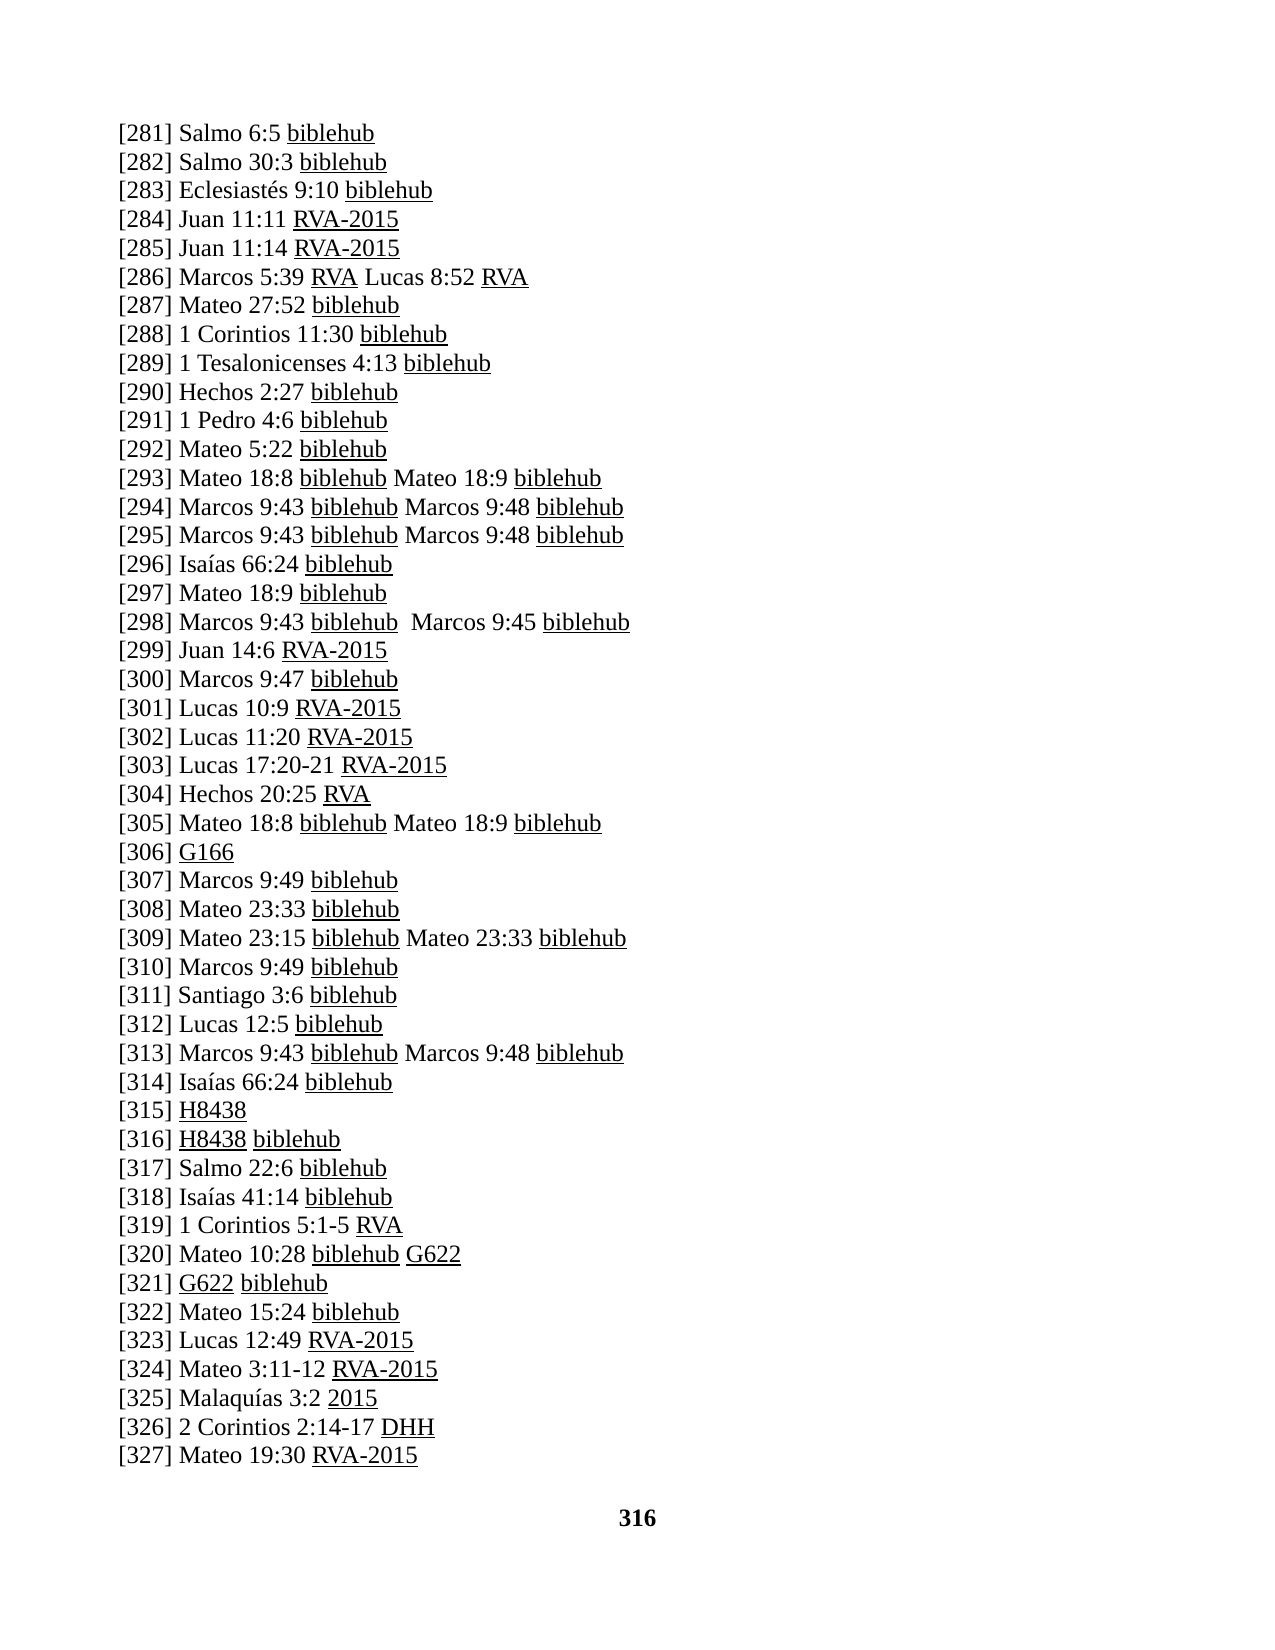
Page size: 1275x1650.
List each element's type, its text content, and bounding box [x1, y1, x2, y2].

text Isaías 66:24 biblehub [118, 1067, 1157, 1096]
text Santiago 3:6 biblehub [118, 981, 1157, 1009]
text Marcos 9:49 biblehub [118, 866, 1157, 894]
text 1 Tesalonicenses 4:13 biblehub [118, 348, 1157, 377]
text Mateo 23:15 biblehub Mateo 23:33 biblehub [118, 923, 1157, 952]
text 1 Corintios 11:30 biblehub [118, 319, 1157, 348]
text Lucas 11:20 RVA-2015 [118, 722, 1157, 751]
text Juan 14:6 RVA-2015 [118, 636, 1157, 664]
text Lucas 10:9 RVA-2015 [118, 693, 1157, 722]
text H8438 [118, 1096, 1157, 1124]
text Hechos 20:25 RVA [118, 779, 1157, 808]
text Eclesiastés 9:10 biblehub [118, 176, 1157, 204]
text 2 Corintios 2:14-17 DHH [118, 1412, 1157, 1441]
text Mateo 19:30 RVA-2015 [118, 1441, 1157, 1469]
text Marcos 9:47 biblehub [118, 664, 1157, 693]
text Salmo 6:5 biblehub [118, 118, 1157, 147]
text Mateo 10:28 biblehub G622 [118, 1239, 1157, 1268]
text 1 Corintios 5:1-5 RVA [118, 1211, 1157, 1239]
text Mateo 18:8 biblehub Mateo 18:9 biblehub [118, 808, 1157, 837]
text Isaías 41:14 biblehub [118, 1182, 1157, 1211]
text 1 Pedro 4:6 biblehub [118, 406, 1157, 434]
text Marcos 9:43 biblehub Marcos 9:48 biblehub [118, 521, 1157, 549]
text Mateo 3:11-12 RVA-2015 [118, 1354, 1157, 1383]
text Mateo 18:8 biblehub Mateo 18:9 biblehub [118, 463, 1157, 492]
text Lucas 12:49 RVA-2015 [118, 1326, 1157, 1354]
text G166 [118, 837, 1157, 866]
text Marcos 9:49 biblehub [118, 952, 1157, 981]
text Isaías 66:24 biblehub [118, 549, 1157, 578]
text Marcos 9:43 biblehub Marcos 9:48 biblehub [118, 1038, 1157, 1067]
text Hechos 2:27 biblehub [118, 377, 1157, 406]
text Malaquías 3:2 2015 [118, 1383, 1157, 1412]
text Mateo 5:22 biblehub [118, 434, 1157, 463]
text H8438 biblehub [118, 1124, 1157, 1153]
text Mateo 23:33 biblehub [118, 894, 1157, 923]
text Marcos 9:43 biblehub Marcos 9:48 biblehub [118, 492, 1157, 521]
text Marcos 5:39 RVA Lucas 8:52 RVA [118, 262, 1157, 291]
text Juan 11:11 RVA-2015 [118, 204, 1157, 233]
text Salmo 22:6 biblehub [118, 1153, 1157, 1182]
text G622 biblehub [118, 1268, 1157, 1297]
text Lucas 12:5 biblehub [118, 1009, 1157, 1038]
text Marcos 9:43 biblehub Marcos 9:45 biblehub [118, 607, 1157, 636]
text Salmo 30:3 biblehub [118, 147, 1157, 176]
text Lucas 17:20-21 RVA-2015 [118, 751, 1157, 779]
text Mateo 15:24 biblehub [118, 1297, 1157, 1326]
text Juan 11:14 RVA-2015 [118, 233, 1157, 262]
text Mateo 18:9 biblehub [118, 578, 1157, 607]
text Mateo 27:52 biblehub [118, 291, 1157, 319]
